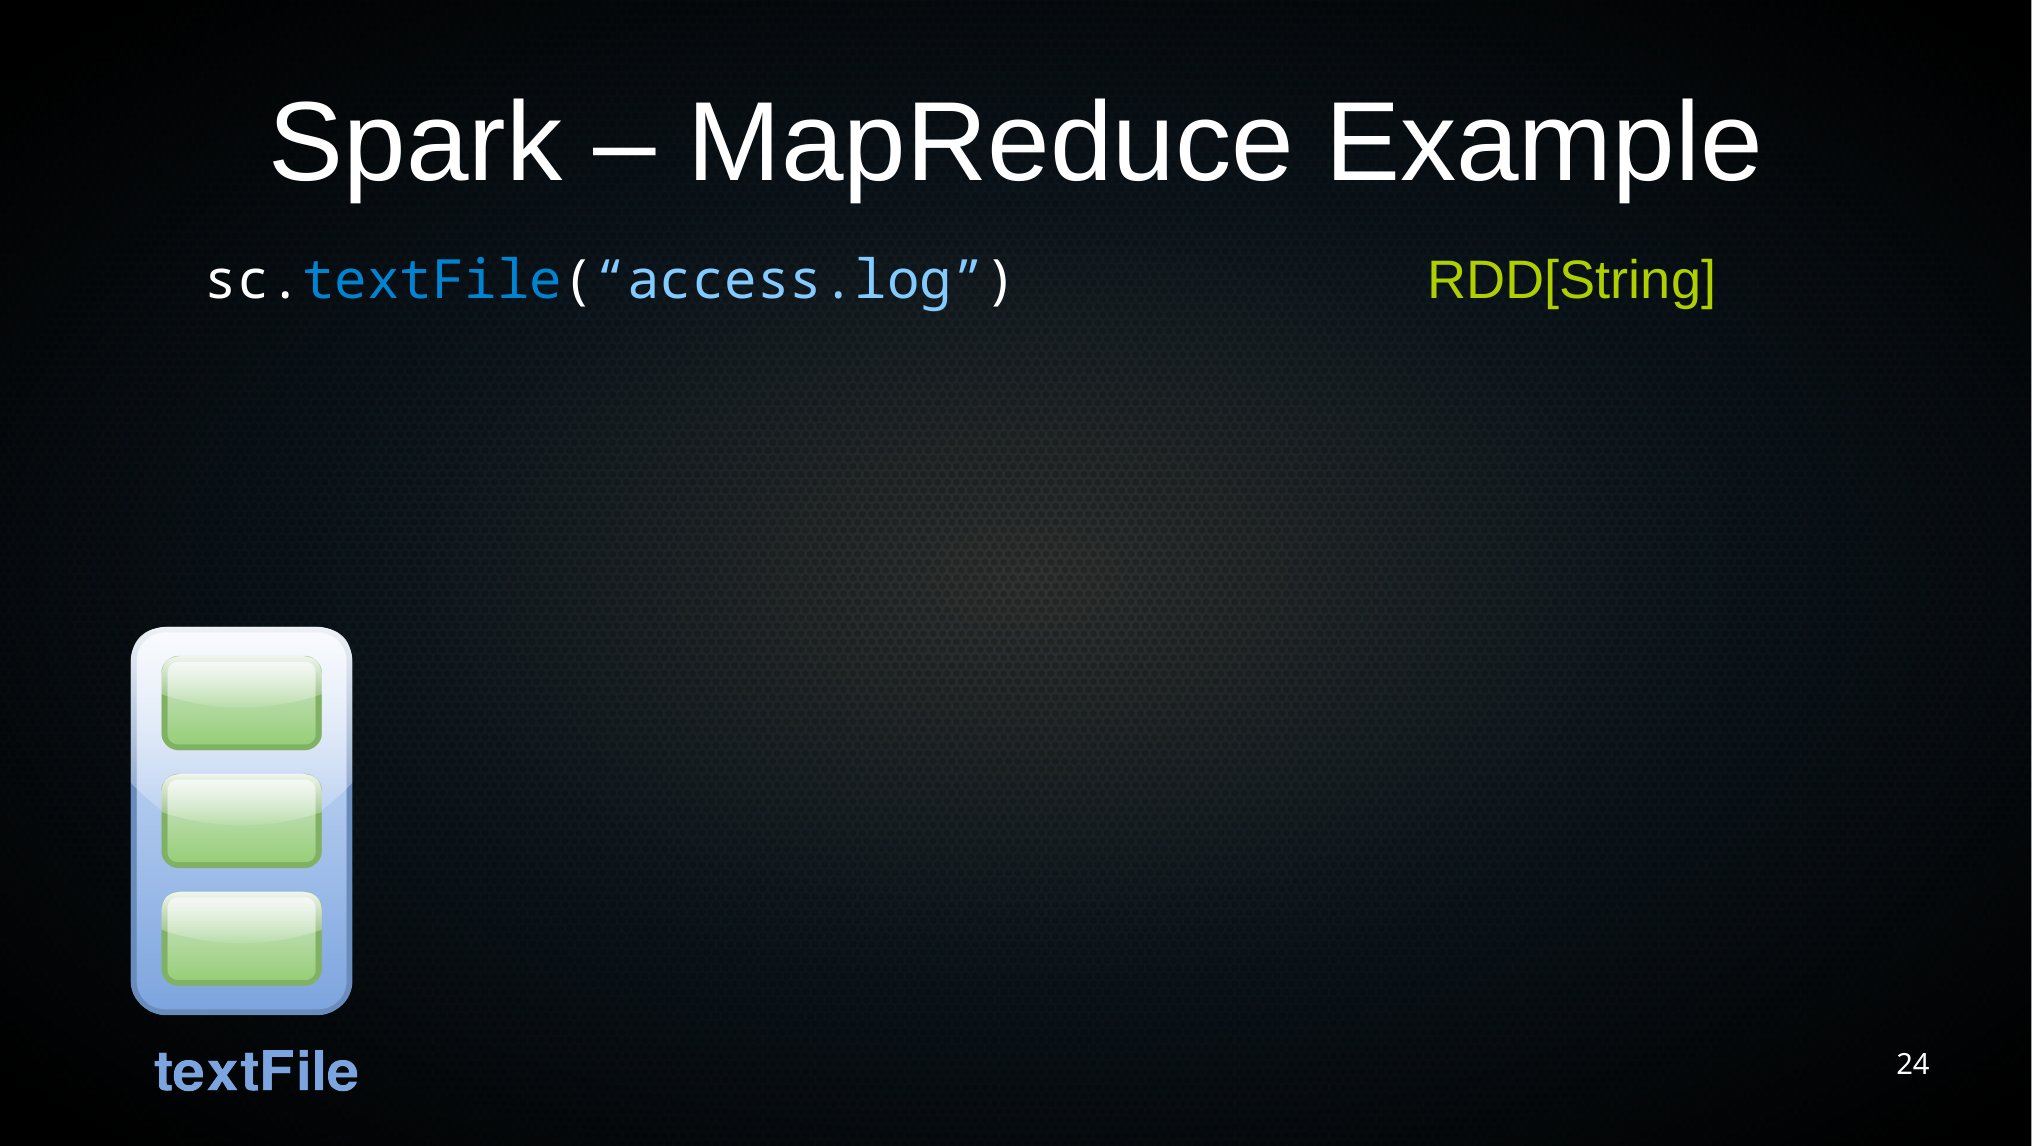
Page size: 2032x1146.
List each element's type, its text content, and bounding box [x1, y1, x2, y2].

picture [0, 0, 2032, 1146]
list sc.textFile(“access.log”) RDD[String] [101, 240, 1890, 906]
title Spark – MapReduce Example [101, 45, 1930, 237]
